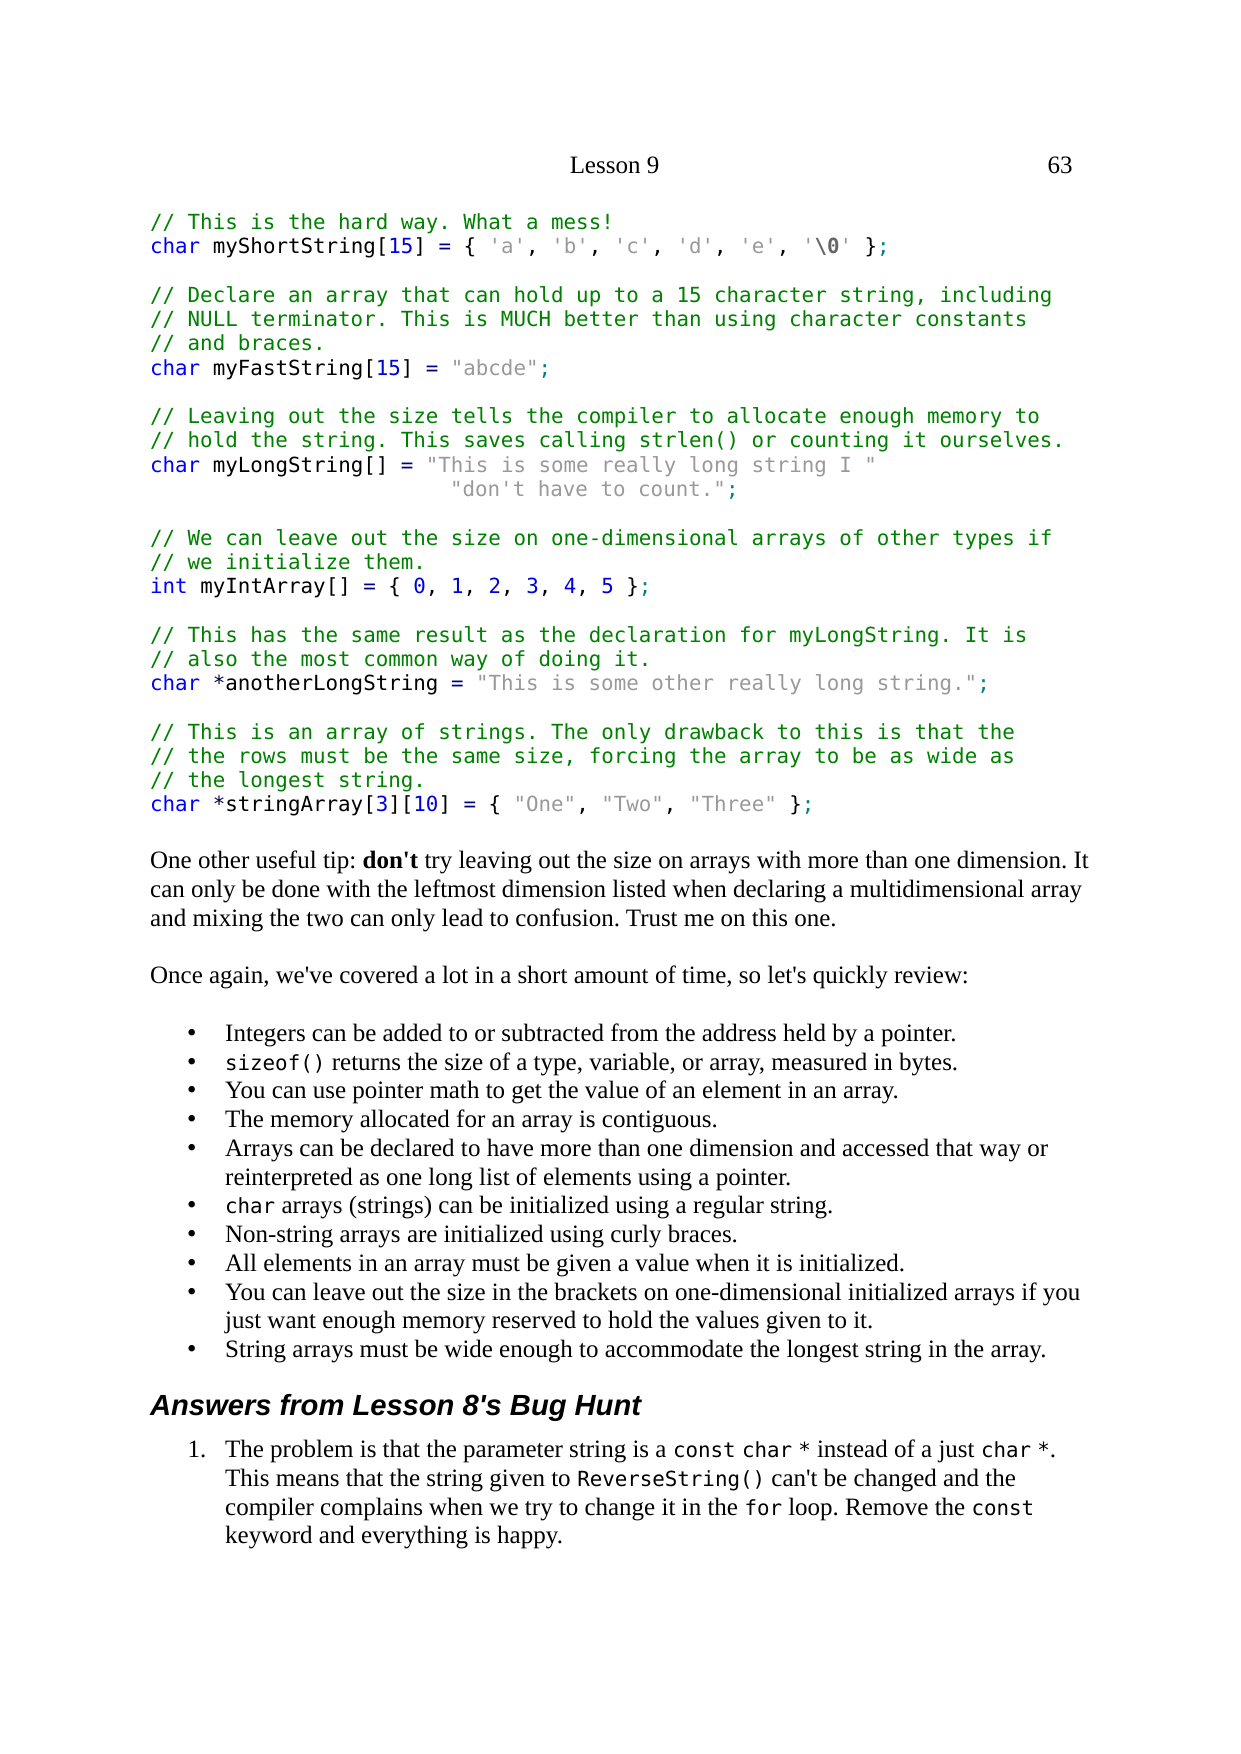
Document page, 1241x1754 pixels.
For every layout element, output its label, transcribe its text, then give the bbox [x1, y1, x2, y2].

list All elements in an array must be given a value when it is initialized. [187, 1248, 1091, 1277]
text // also the most common way of doing it. [150, 647, 1091, 671]
list You can leave out the size in the brackets on one-dimensional initialized arrays if you just want enough memory reserved to hold the values given to it. [187, 1277, 1091, 1334]
list You can use pointer math to get the value of an element in an array. [187, 1076, 1091, 1104]
text // NULL terminator. This is MUCH better than using character constants [150, 307, 1091, 331]
list sizeof() returns the size of a type, variable, or array, measured in bytes. [187, 1047, 1091, 1076]
list Integers can be added to or subtracted from the address held by a pointer. [187, 1018, 1091, 1047]
text Once again, we've covered a lot in a short amount of time, so let's quickly review: [150, 961, 1091, 989]
list char arrays (strings) can be initialized using a regular string. [187, 1191, 1091, 1219]
list The problem is that the parameter string is a const char * instead of a just char *. This means that the string given to ReverseString() can't be changed and the compiler complains when we try to change it in the for loop. Remove the const keyword and everything is happy. [187, 1434, 1091, 1549]
list Non-string arrays are initialized using curly braces. [187, 1219, 1091, 1248]
text // This is the hard way. What a mess! [150, 210, 1091, 234]
text char myShortString[15] = { 'a', 'b', 'c', 'd', 'e', '\0' }; [150, 234, 1091, 258]
text // the rows must be the same size, forcing the array to be as wide as [150, 744, 1091, 768]
text // We can leave out the size on one-dimensional arrays of other types if [150, 526, 1091, 550]
text // the longest string. [150, 768, 1091, 792]
text // Declare an array that can hold up to a 15 character string, including [150, 283, 1091, 307]
text char *stringArray[3][10] = { "One", "Two", "Three" }; [150, 792, 1091, 817]
text // This is an array of strings. The only drawback to this is that the [150, 695, 1091, 744]
text "don't have to count."; [150, 477, 1091, 501]
text // Leaving out the size tells the compiler to allocate enough memory to [150, 404, 1091, 428]
text char myFastString[15] = "abcde"; [150, 356, 1091, 380]
list Arrays can be declared to have more than one dimension and accessed that way or reinterpreted as one long list of elements using a pointer. [187, 1133, 1091, 1191]
text // hold the string. This saves calling strlen() or counting it ourselves. [150, 428, 1091, 453]
text // and braces. [150, 331, 1091, 356]
text char myLongString[] = "This is some really long string I " [150, 453, 1091, 477]
text int myIntArray[] = { 0, 1, 2, 3, 4, 5 }; [150, 574, 1091, 598]
list The memory allocated for an array is contiguous. [187, 1104, 1091, 1133]
list String arrays must be wide enough to accommodate the longest string in the array. [187, 1334, 1091, 1363]
text char *anotherLongString = "This is some other really long string."; [150, 671, 1091, 695]
text One other useful tip: don't try leaving out the size on arrays with more than one dimension. It can only be done with the leftmost dimension listed when declaring a multidimensional array and mixing the two can only lead to confusion. Trust me on this one. [150, 846, 1091, 932]
subtitle Answers from Lesson 8's Bug Hunt [150, 1388, 1091, 1422]
text // we initialize them. [150, 550, 1091, 574]
text // This has the same result as the declaration for myLongString. It is [150, 623, 1091, 647]
